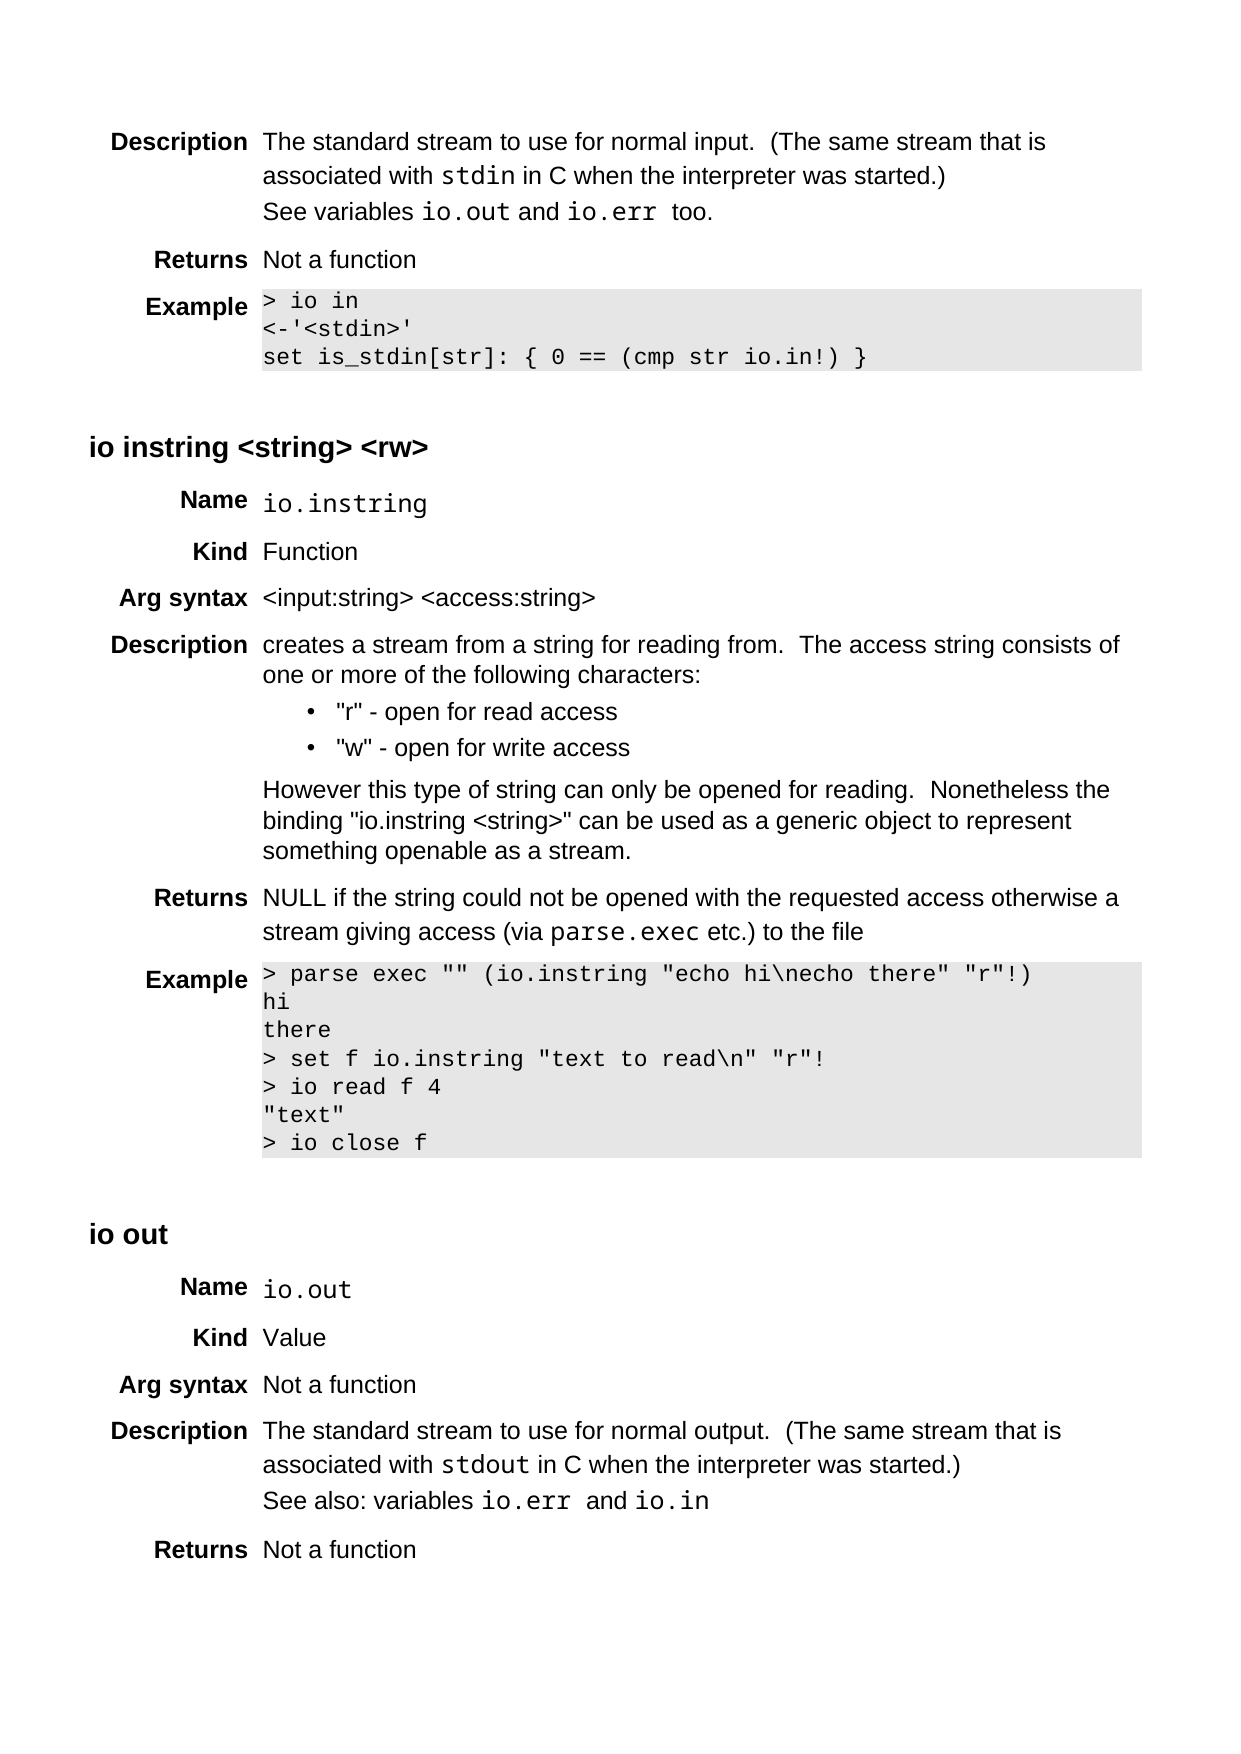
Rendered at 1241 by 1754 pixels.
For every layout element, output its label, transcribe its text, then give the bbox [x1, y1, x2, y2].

table_cell creates a stream from a string for reading from. The access string consists of one or more of the following characters: "r" - open for read access "w" - open for write access However this type of string can only be opened for reading. Nonetheless the binding "io.instring <string>" can be used as a generic object to represent something openable as a stream. [260, 621, 1145, 874]
table_header Name [89, 476, 259, 528]
table_cell Description [89, 118, 259, 237]
table_cell Not a function [260, 237, 1145, 283]
table_cell Arg syntax [89, 575, 259, 621]
table_cell The standard stream to use for normal input. (The same stream that is associated with stdin in C when the interpreter was started.) See variables io.out and io.err too. [260, 118, 1145, 237]
table_cell The standard stream to use for normal output. (The same stream that is associated with stdout in C when the interpreter was started.) See also: variables io.err and io.in [260, 1407, 1145, 1526]
table_header Name [89, 1263, 259, 1314]
table_cell Kind [89, 528, 259, 574]
table_cell <input:string> <access:string> [260, 575, 1145, 621]
table_cell Not a function [260, 1526, 1145, 1572]
table_cell Value [260, 1314, 1145, 1361]
table_cell NULL if the string could not be opened with the requested access otherwise a stream giving access (via parse.exec etc.) to the file [260, 874, 1145, 956]
table_cell Function [260, 528, 1145, 574]
table_cell Returns [89, 237, 259, 283]
table_cell Kind [89, 1314, 259, 1361]
table_cell Returns [89, 1526, 259, 1572]
table_cell > parse exec "" (io.instring "echo hi\necho there" "r"!) hi there > set f io.instring "text to read\n" "r"! > io read f 4 "text" > io close f [260, 956, 1145, 1169]
table_header io.instring [260, 476, 1145, 528]
table_cell Arg syntax [89, 1361, 259, 1407]
table_cell Description [89, 1407, 259, 1526]
table_cell Example [89, 956, 259, 1169]
subtitle io out [88, 1217, 1145, 1250]
table_cell > io in <-'<stdin>' set is_stdin[str]: { 0 == (cmp str io.in!) } [260, 283, 1145, 383]
table_cell Description [89, 621, 259, 874]
table_cell Not a function [260, 1361, 1145, 1407]
table_cell Example [89, 283, 259, 383]
table_cell Returns [89, 874, 259, 956]
table_header io.out [260, 1263, 1145, 1314]
subtitle io instring <string> <rw> [88, 430, 1145, 464]
